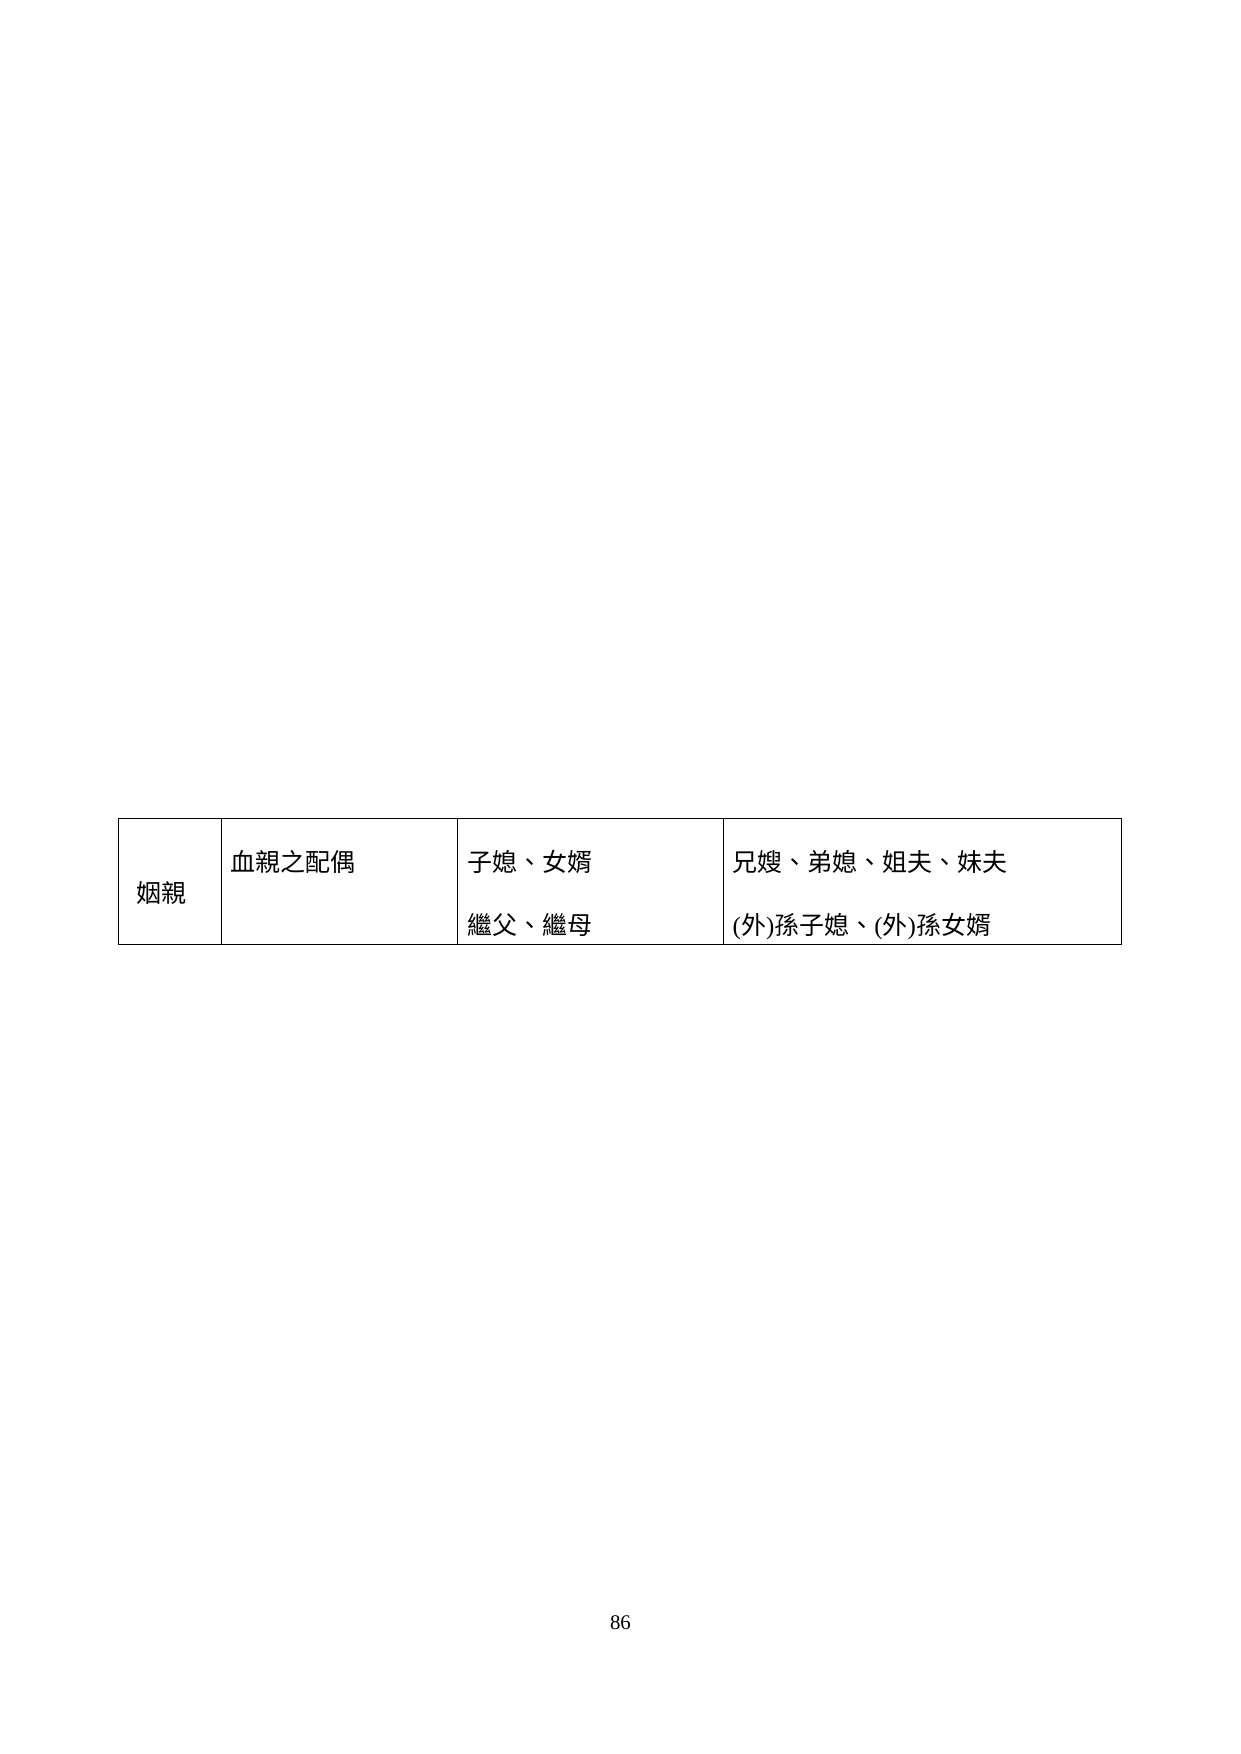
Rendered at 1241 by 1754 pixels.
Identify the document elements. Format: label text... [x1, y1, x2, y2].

table_cell 子媳、女婿 繼父、繼母 [458, 819, 723, 944]
table_cell 兄嫂、弟媳、姐夫、妹夫 (外)孫子媳、(外)孫女婿 [724, 819, 1121, 944]
table_cell 血親之配偶 [222, 819, 457, 944]
table_cell 姻親 [119, 819, 221, 944]
